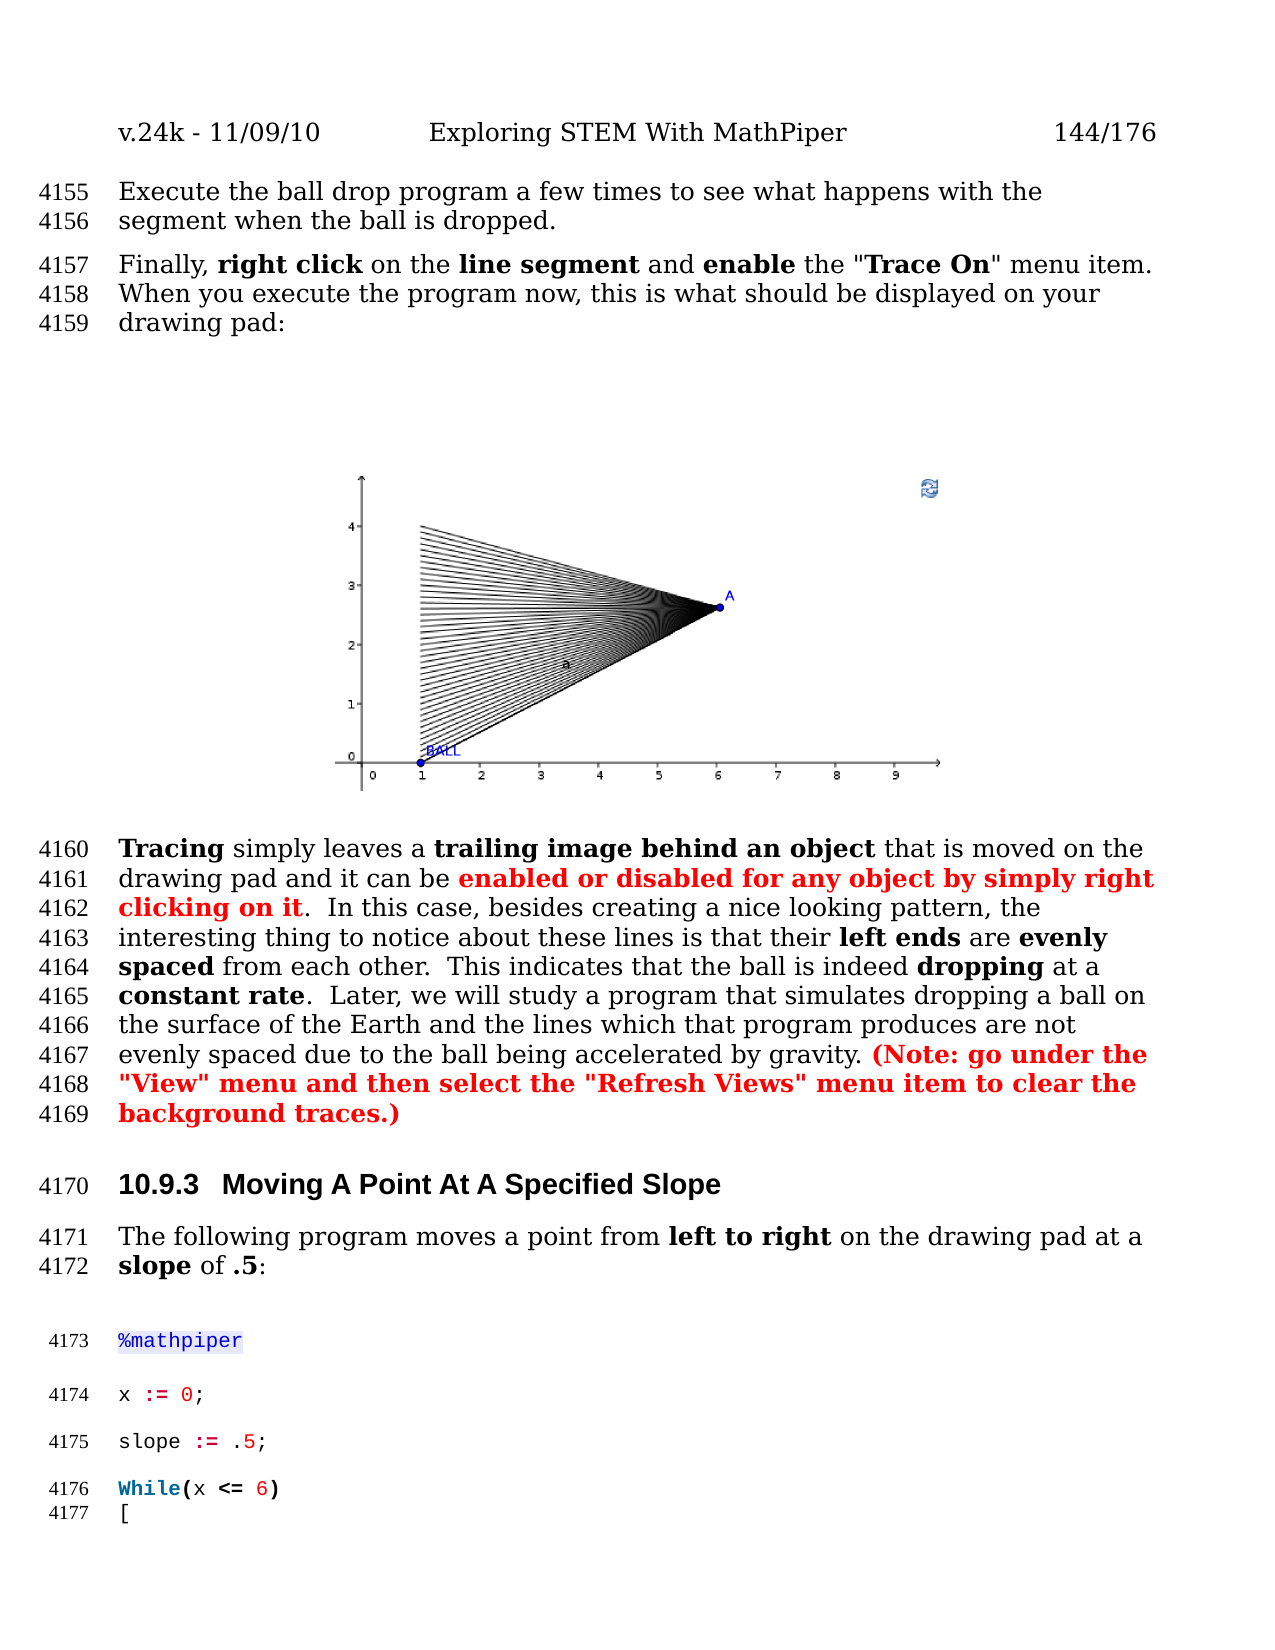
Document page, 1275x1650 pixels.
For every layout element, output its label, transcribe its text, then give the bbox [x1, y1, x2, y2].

text While(x <= 6) [118, 1478, 1157, 1502]
subtitle Moving A Point At A Specified Slope [118, 1167, 1157, 1201]
text x := 0; [118, 1384, 1157, 1407]
text %mathpiper [118, 1331, 1157, 1354]
text Finally, right click on the line segment and enable the "Trace On" menu item. When you execute the program now, this is what should be displayed on your drawing pad: [118, 250, 1157, 338]
text Execute the ball drop program a few times to see what happens with the segment when the ball is dropped. [118, 177, 1157, 235]
text slope := .5; [118, 1431, 1157, 1454]
text Tracing simply leaves a trailing image behind an object that is moved on the drawing pad and it can be enabled or disabled for any object by simply right clicking on it. In this case, besides creating a nice looking pattern, the interesting thing to notice about these lines is that their left ends are evenly spaced from each other. This indicates that the ball is indeed dropping at a constant rate. Later, we will study a program that simulates dropping a ball on the surface of the Earth and the lines which that program produces are not evenly spaced due to the ball being accelerated by gravity. (Note: go under the "View" menu and then select the "Refresh Views" menu item to clear the background traces.) [118, 834, 1157, 1128]
picture [334, 476, 941, 791]
text [ [118, 1502, 1157, 1526]
text The following program moves a point from left to right on the drawing pad at a slope of .5: [118, 1222, 1157, 1280]
